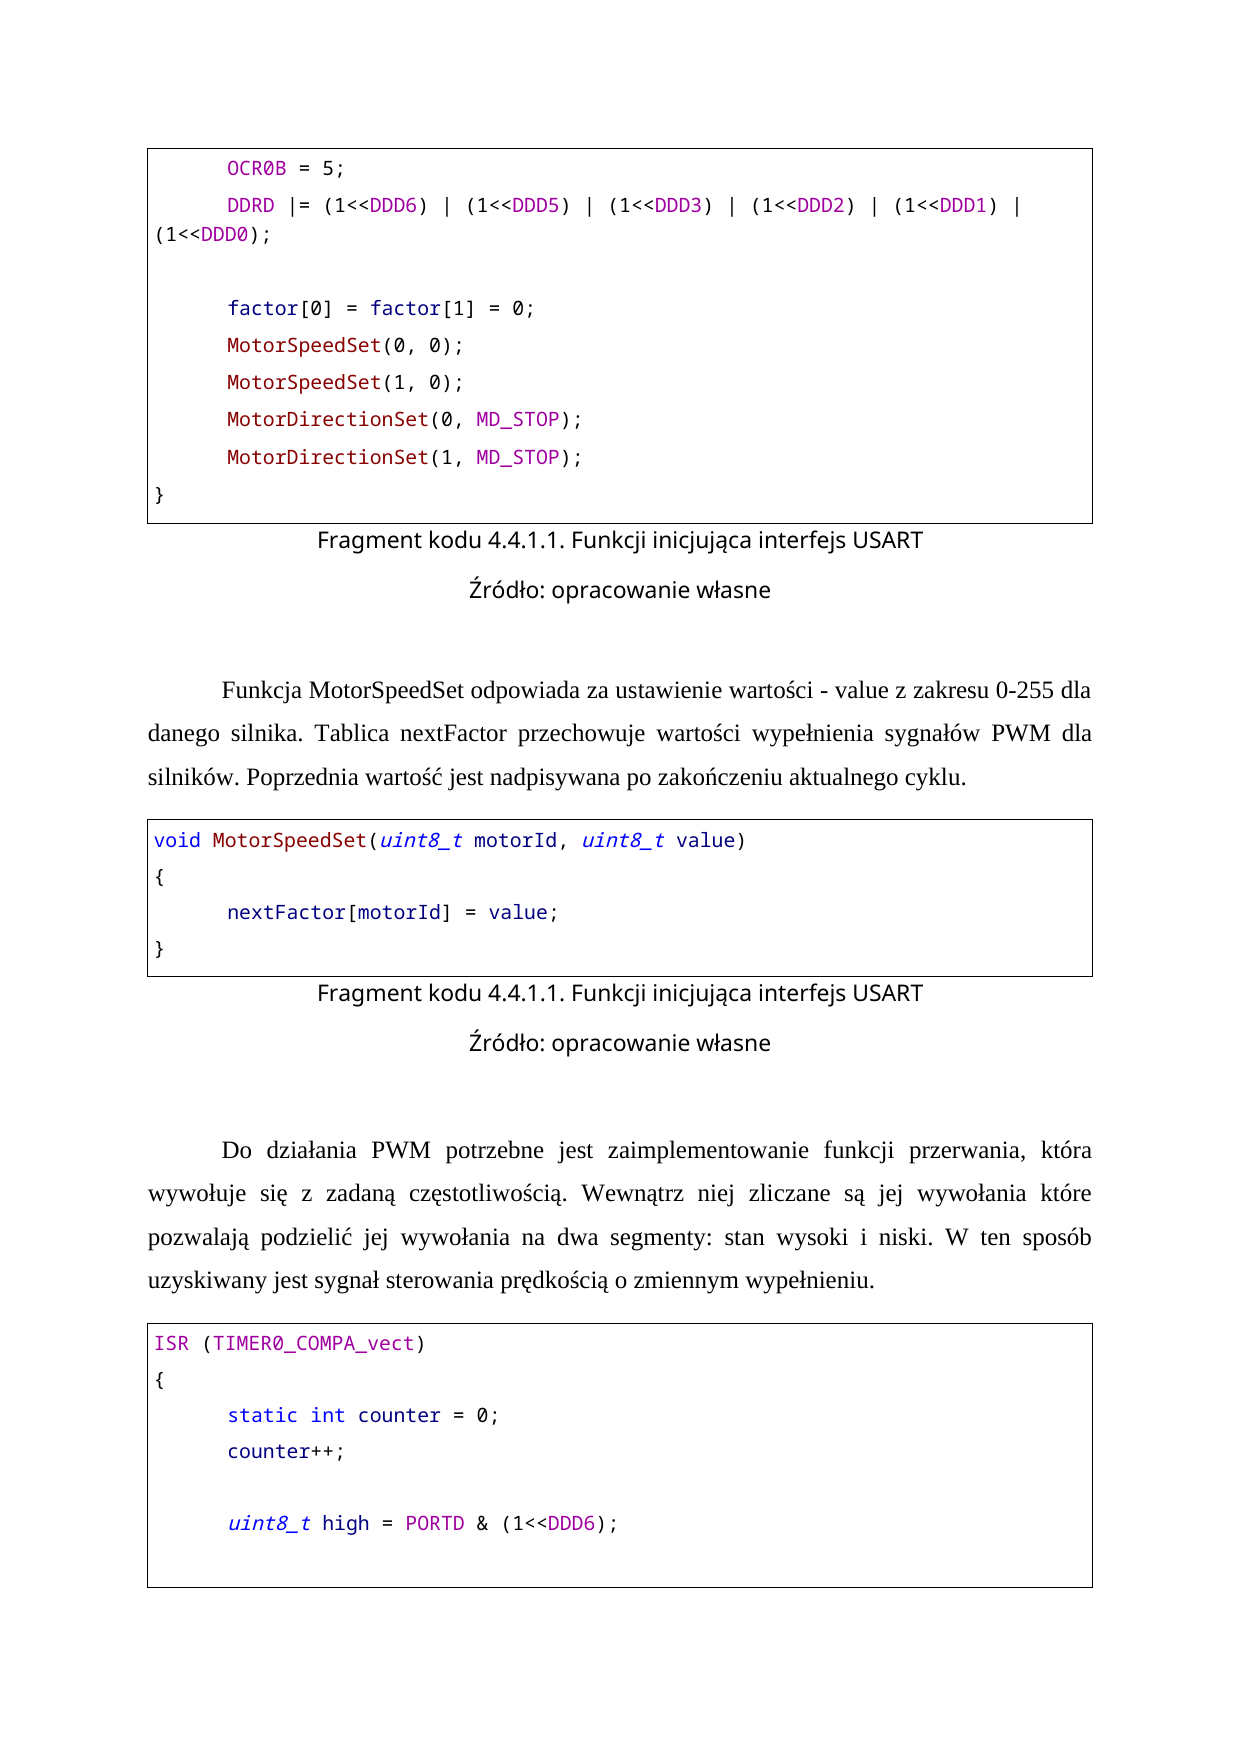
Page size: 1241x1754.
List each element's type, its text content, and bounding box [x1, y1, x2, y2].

text Fragment kodu 4.4.1.1. Funkcji inicjująca interfejs USART [148, 977, 1093, 1008]
text Funkcja MotorSpeedSet odpowiada za ustawienie wartości - value z zakresu 0-255 dla danego silnika. Tablica nextFactor przechowuje wartości wypełnienia sygnałów PWM dla silników. Poprzednia wartość jest nadpisywana po zakończeniu aktualnego cyklu. [148, 675, 1093, 790]
text Fragment kodu 4.4.1.1. Funkcji inicjująca interfejs USART [148, 524, 1093, 555]
table_header ISR (TIMER0_COMPA_vect) { static int counter = 0; counter++; uint8_t high = PORTD & (1<<DDD6); [148, 1324, 1092, 1587]
table_header OCR0B = 5; DDRD |= (1<<DDD6) | (1<<DDD5) | (1<<DDD3) | (1<<DDD2) | (1<<DDD1) | (1<<DDD0); factor[0] = factor[1] = 0; MotorSpeedSet(0, 0); MotorSpeedSet(1, 0); MotorDirectionSet(0, MD_STOP); MotorDirectionSet(1, MD_STOP); } [148, 149, 1092, 523]
table_header void MotorSpeedSet(uint8_t motorId, uint8_t value) { nextFactor[motorId] = value; } [148, 820, 1092, 976]
text Źródło: opracowanie własne [148, 1027, 1093, 1058]
text Do działania PWM potrzebne jest zaimplementowanie funkcji przerwania, która wywołuje się z zadaną częstotliwością. Wewnątrz niej zliczane są jej wywołania które pozwalają podzielić jej wywołania na dwa segmenty: stan wysoki i niski. W ten sposób uzyskiwany jest sygnał sterowania prędkością o zmiennym wypełnieniu. [148, 1135, 1093, 1293]
text Źródło: opracowanie własne [148, 574, 1093, 606]
